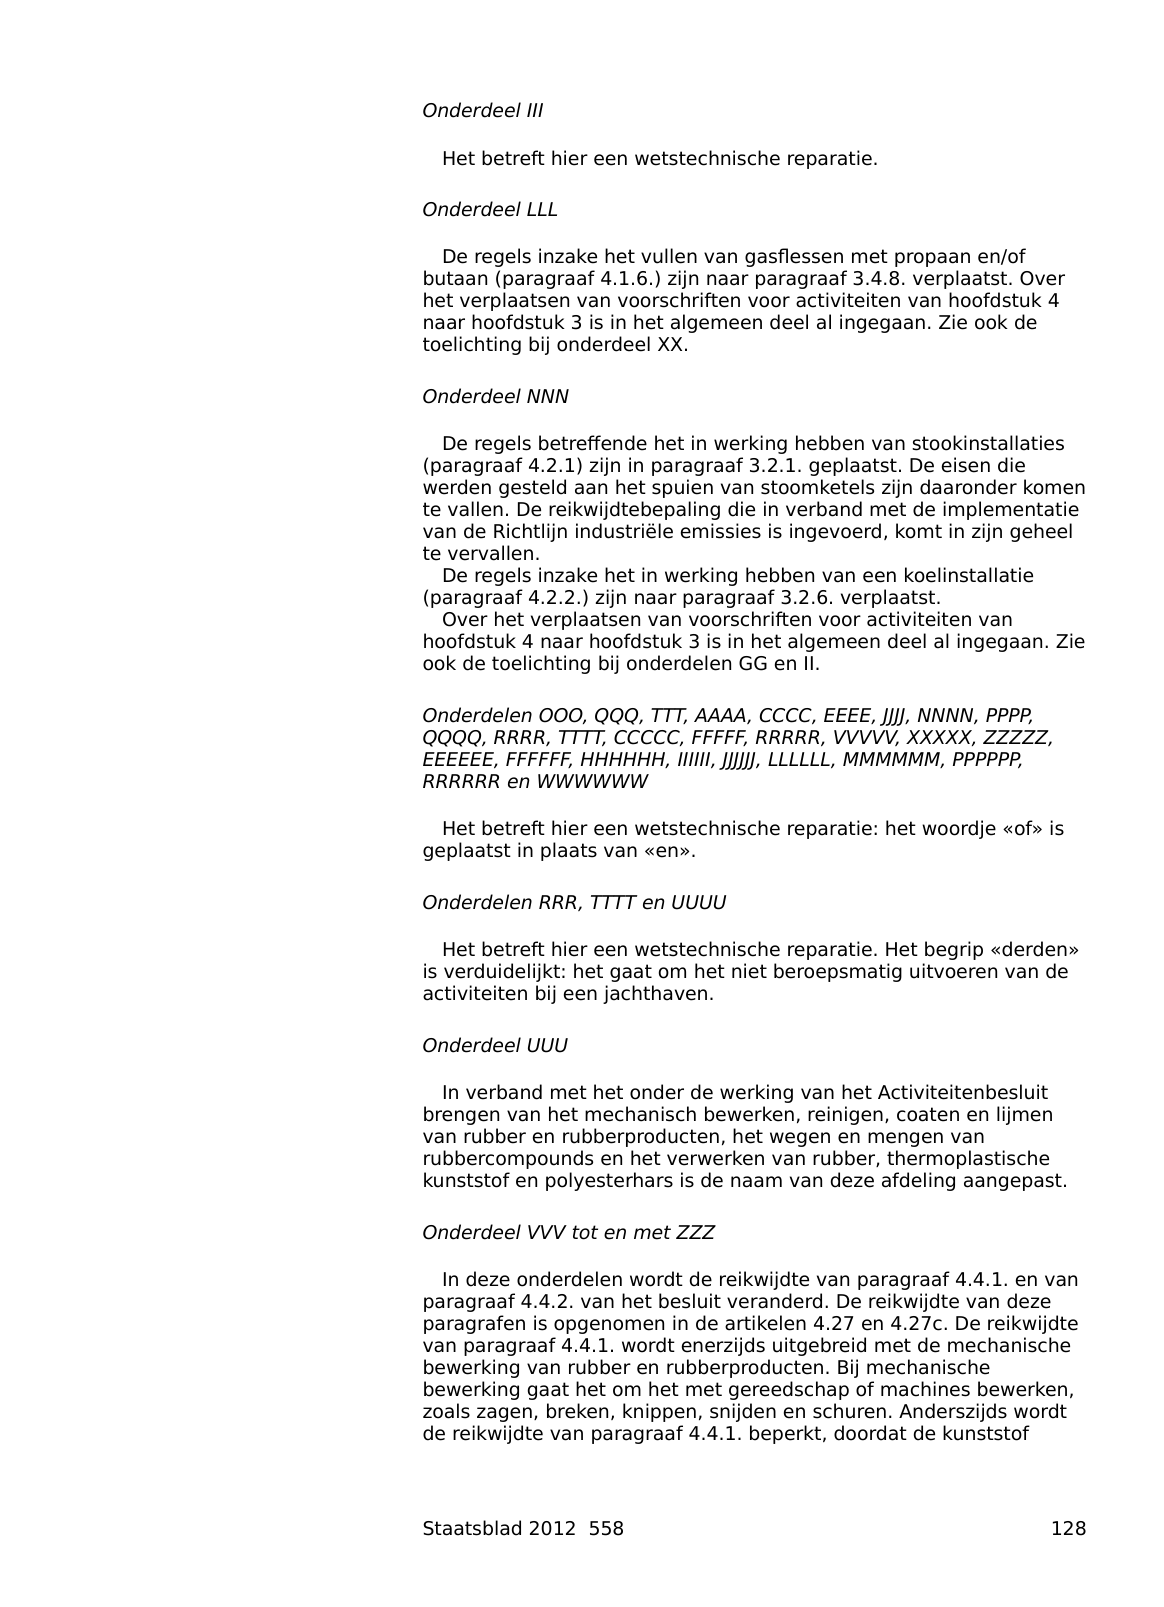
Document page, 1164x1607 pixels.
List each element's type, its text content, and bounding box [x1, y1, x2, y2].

text Het betreft hier een wetstechnische reparatie. [422, 147, 1087, 169]
text De regels inzake het in werking hebben van een koelinstallatie (paragraaf 4.2.2.) zijn naar paragraaf 3.2.6. verplaatst. [422, 565, 1087, 609]
subtitle Onderdeel III [422, 100, 1087, 122]
subtitle Onderdelen RRR, TTTT en UUUU [422, 892, 1087, 914]
text Het betreft hier een wetstechnische reparatie: het woordje «of» is geplaatst in plaats van «en». [422, 818, 1087, 862]
text Over het verplaatsen van voorschriften voor activiteiten van hoofdstuk 4 naar hoofdstuk 3 is in het algemeen deel al ingegaan. Zie ook de toelichting bij onderdelen GG en II. [422, 609, 1087, 675]
text Het betreft hier een wetstechnische reparatie. Het begrip «derden» is verduidelijkt: het gaat om het niet beroepsmatig uitvoeren van de activiteiten bij een jachthaven. [422, 939, 1087, 1005]
subtitle Onderdelen OOO, QQQ, TTT, AAAA, CCCC, EEEE, JJJJ, NNNN, PPPP, QQQQ, RRRR, TTTT, CCCCC, FFFFF, RRRRR, VVVVV, XXXXX, ZZZZZ, EEEEEE, FFFFFF, HHHHHH, IIIIII, JJJJJJ, LLLLLL, MMMMMM, PPPPPP, RRRRRR en WWWWWW [422, 705, 1087, 793]
subtitle Onderdeel UUU [422, 1035, 1087, 1057]
text In verband met het onder de werking van het Activiteitenbesluit brengen van het mechanisch bewerken, reinigen, coaten en lijmen van rubber en rubberproducten, het wegen en mengen van rubbercompounds en het verwerken van rubber, thermoplastische kunststof en polyesterhars is de naam van deze afdeling aangepast. [422, 1082, 1087, 1192]
text De regels inzake het vullen van gasflessen met propaan en/of butaan (paragraaf 4.1.6.) zijn naar paragraaf 3.4.8. verplaatst. Over het verplaatsen van voorschriften voor activiteiten van hoofdstuk 4 naar hoofdstuk 3 is in het algemeen deel al ingegaan. Zie ook de toelichting bij onderdeel XX. [422, 246, 1087, 356]
subtitle Onderdeel LLL [422, 199, 1087, 221]
subtitle Onderdeel VVV tot en met ZZZ [422, 1222, 1087, 1244]
text In deze onderdelen wordt de reikwijdte van paragraaf 4.4.1. en van paragraaf 4.4.2. van het besluit veranderd. De reikwijdte van deze paragrafen is opgenomen in de artikelen 4.27 en 4.27c. De reikwijdte van paragraaf 4.4.1. wordt enerzijds uitgebreid met de mechanische bewerking van rubber en rubberproducten. Bij mechanische bewerking gaat het om het met gereedschap of machines bewerken, zoals zagen, breken, knippen, snijden en schuren. Anderszijds wordt de reikwijdte van paragraaf 4.4.1. beperkt, doordat de kunststof [422, 1269, 1087, 1444]
text De regels betreffende het in werking hebben van stookinstallaties (paragraaf 4.2.1) zijn in paragraaf 3.2.1. geplaatst. De eisen die werden gesteld aan het spuien van stoomketels zijn daaronder komen te vallen. De reikwijdtebepaling die in verband met de implementatie van de Richtlijn industriële emissies is ingevoerd, komt in zijn geheel te vervallen. [422, 433, 1087, 565]
subtitle Onderdeel NNN [422, 386, 1087, 408]
